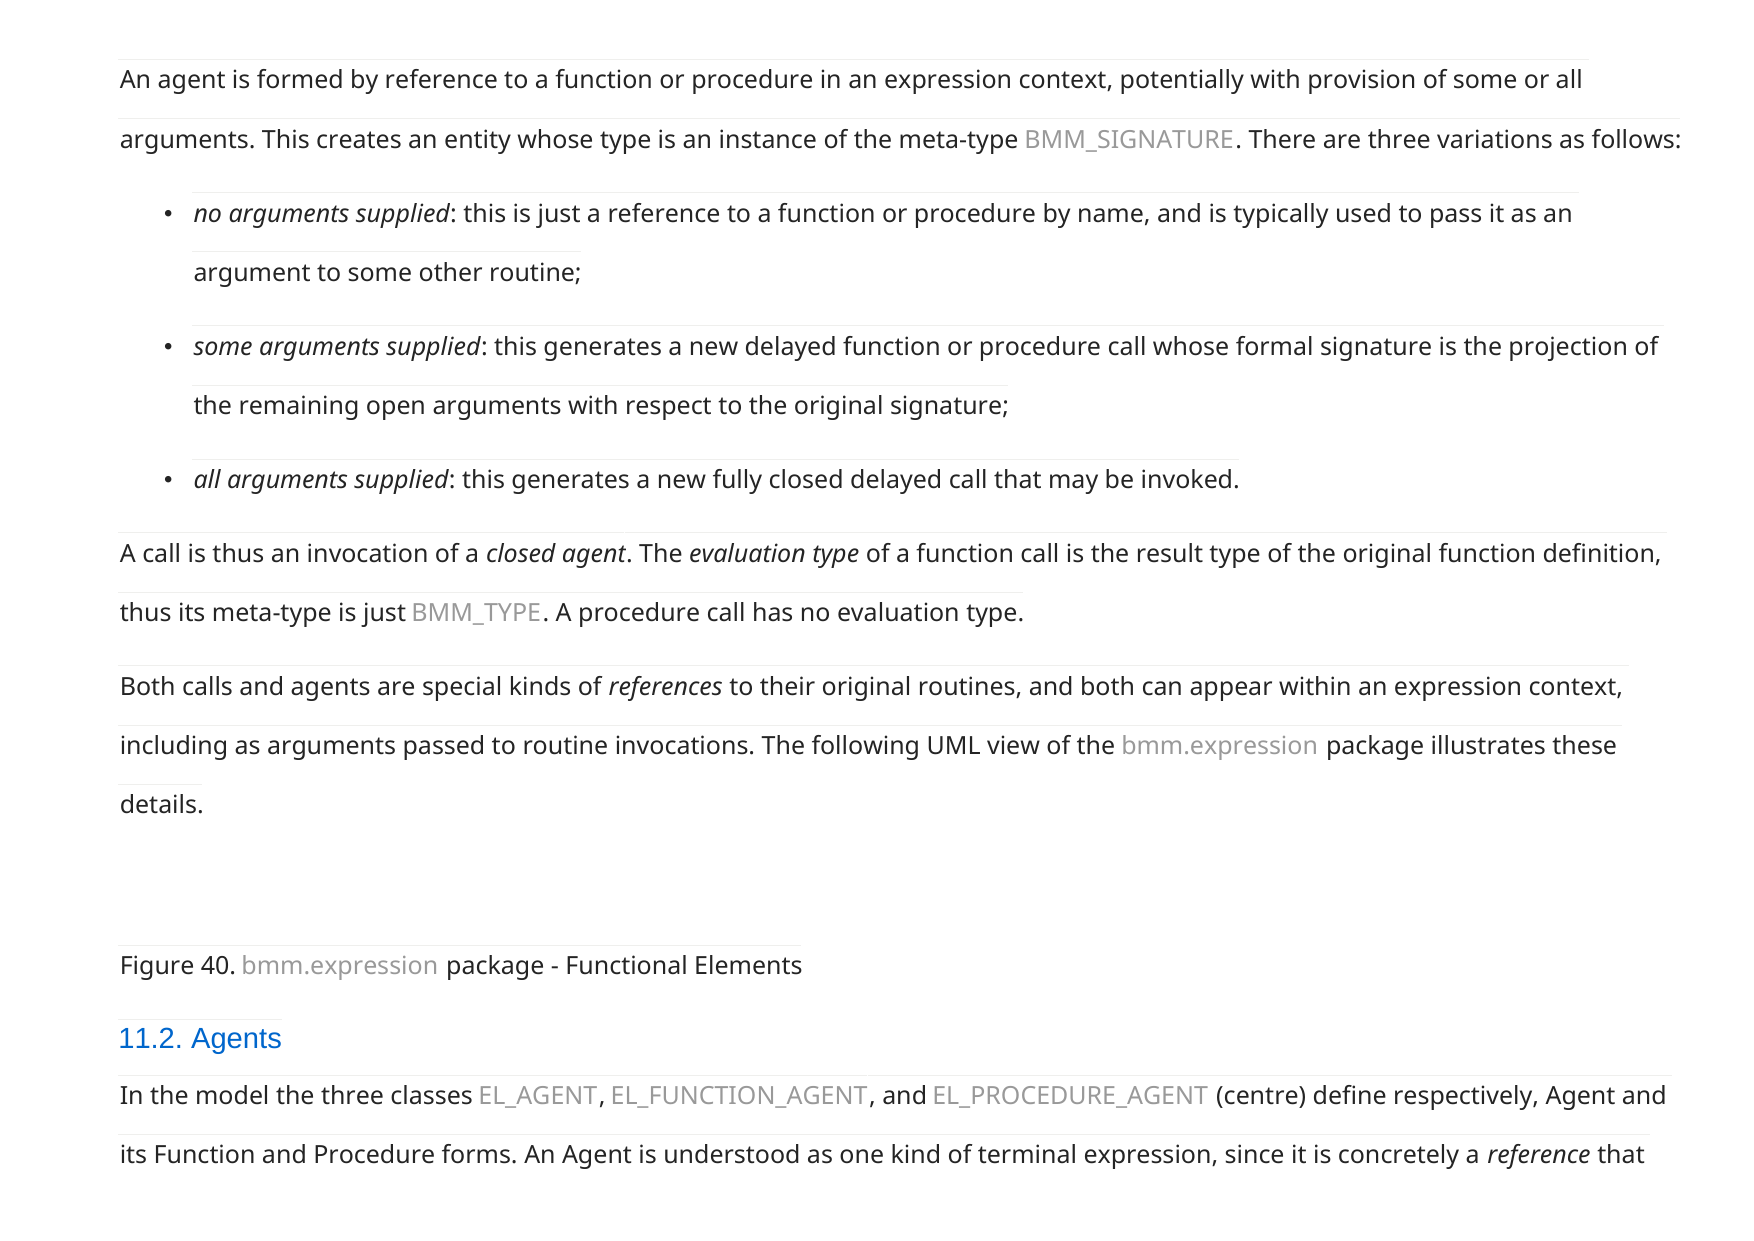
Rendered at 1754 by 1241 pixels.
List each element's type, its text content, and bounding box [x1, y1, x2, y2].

text An agent is formed by reference to a function or procedure in an expression context, potentially with provision of some or all arguments. This creates an entity whose type is an instance of the meta-type BMM_SIGNATURE. There are three variations as follows: [118, 59, 1695, 155]
list no arguments supplied: this is just a reference to a function or procedure by name, and is typically used to pass it as an argument to some other routine; [162, 192, 1695, 288]
text Both calls and agents are special kinds of references to their original routines, and both can appear within an expression context, including as arguments passed to routine invocations. The following UML view of the bmm.expression package illustrates these details. [118, 665, 1695, 821]
list all arguments supplied: this generates a new fully closed delayed call that may be invoked. [162, 458, 1695, 496]
subtitle 11.2. Agents [118, 1018, 1695, 1055]
list some arguments supplied: this generates a new delayed function or procedure call whose formal signature is the projection of the remaining open arguments with respect to the original signature; [162, 325, 1695, 422]
text In the model the three classes EL_AGENT, EL_FUNCTION_AGENT, and EL_PROCEDURE_AGENT (centre) define respectively, Agent and its Function and Procedure forms. An Agent is understood as one kind of terminal expression, since it is concretely a reference that generates a value, in this case, to a routine that generates a delayed call object. It potentially has closed_args, in the form of an EL_TUPLE which is a meta-type for tuple instances, which instantiate an instance BMM_TUPLE_TYPE (such as [String, Integer]). The items of the tuple are each in the form of an EL_TUPLE_ITEM consisting of the argument name (optional) and an item, which is an EL_EXPRESSION, having an eval_type of BMM_TYPE. By this means, the actual arguments to a routine call may be any expression, including operators, and (as shown), terminal expressions. This includes other agent expressions, and also function calls (but not procedure calls, since they are not value-generating entities). [118, 1075, 1695, 1171]
text Figure 40. bmm.expression package - Functional Elements [118, 944, 1695, 982]
text A call is thus an invocation of a closed agent. The evaluation type of a function call is the result type of the original function definition, thus its meta-type is just BMM_TYPE. A procedure call has no evaluation type. [118, 532, 1695, 629]
